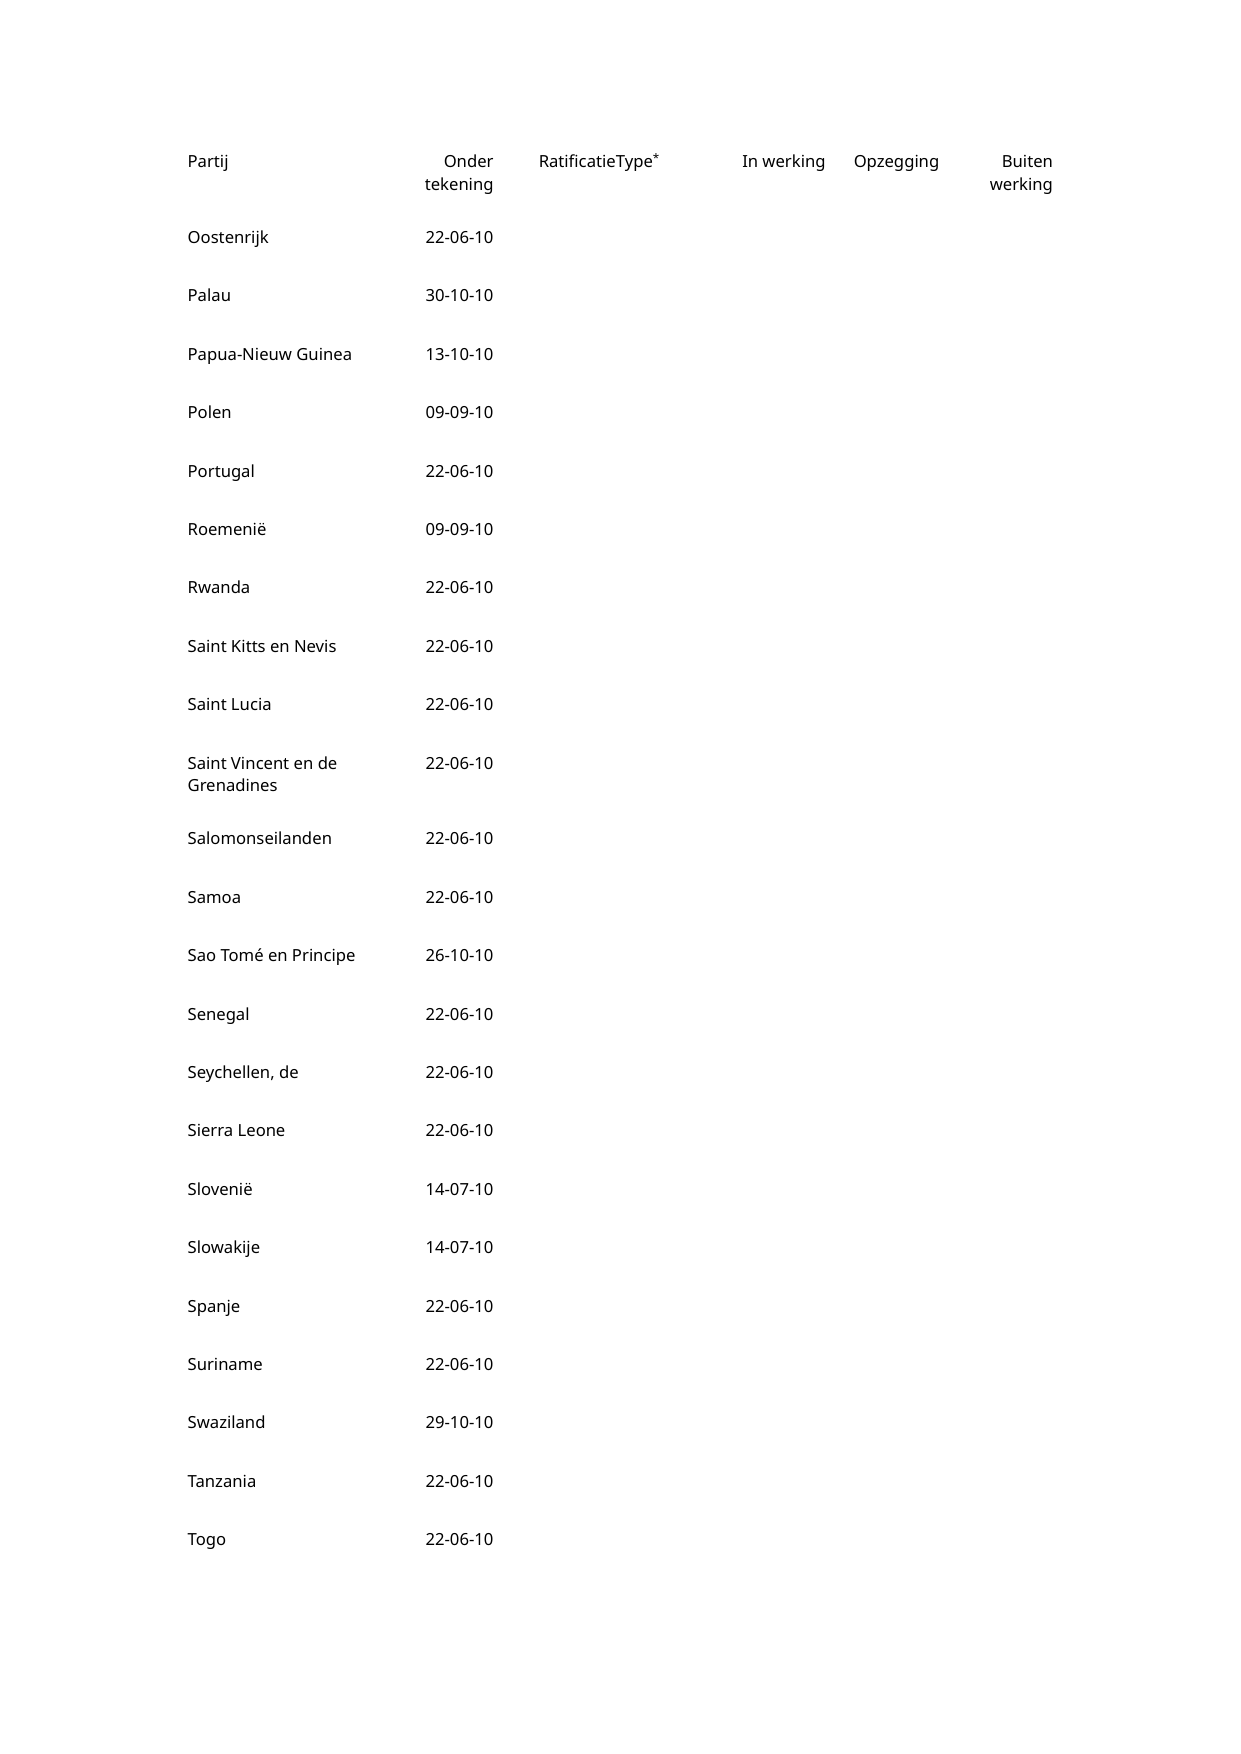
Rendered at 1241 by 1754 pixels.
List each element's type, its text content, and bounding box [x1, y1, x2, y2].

table_cell [825, 1470, 939, 1528]
table_cell [616, 827, 703, 885]
table_cell [493, 518, 616, 576]
table_cell 22-06-10 [371, 693, 493, 751]
table_cell Spanje [188, 1294, 371, 1353]
table_cell [703, 1119, 825, 1177]
table_cell [825, 1119, 939, 1177]
table_header Type* [616, 150, 703, 225]
table_cell [703, 1002, 825, 1061]
table_cell [616, 518, 703, 576]
table_cell [825, 459, 939, 518]
table_cell 22-06-10 [371, 225, 493, 284]
table_cell 22-06-10 [371, 1061, 493, 1119]
table_cell [825, 827, 939, 885]
table_cell [825, 342, 939, 401]
table_cell [939, 1528, 1053, 1586]
table_cell [939, 1119, 1053, 1177]
table_cell 29-10-10 [371, 1411, 493, 1469]
table_cell 22-06-10 [371, 1470, 493, 1528]
table_cell 26-10-10 [371, 944, 493, 1002]
table_cell 30-10-10 [371, 284, 493, 342]
table_cell [616, 1528, 703, 1586]
table_header Buiten werking [939, 150, 1053, 225]
table_cell 09-09-10 [371, 518, 493, 576]
table_cell [939, 1353, 1053, 1411]
table_cell [616, 1294, 703, 1353]
table_cell [703, 518, 825, 576]
table_cell [703, 459, 825, 518]
table_cell [939, 1411, 1053, 1469]
table_cell [616, 635, 703, 693]
table_cell Rwanda [188, 576, 371, 634]
table_cell [703, 827, 825, 885]
table_cell [939, 827, 1053, 885]
table_cell Seychellen, de [188, 1061, 371, 1119]
table_cell [616, 885, 703, 944]
table_cell [493, 576, 616, 634]
table_cell [939, 1002, 1053, 1061]
table_cell [493, 751, 616, 827]
table_cell 22-06-10 [371, 885, 493, 944]
table_cell Slowakije [188, 1236, 371, 1294]
table_cell [703, 576, 825, 634]
table_cell Tanzania [188, 1470, 371, 1528]
table_cell Slovenië [188, 1178, 371, 1236]
table_cell [616, 225, 703, 284]
table_cell [703, 284, 825, 342]
table_cell [939, 1061, 1053, 1119]
table_cell [616, 751, 703, 827]
table_cell [616, 1061, 703, 1119]
table_cell [703, 1353, 825, 1411]
table_cell Swaziland [188, 1411, 371, 1469]
table_cell 22-06-10 [371, 1294, 493, 1353]
table_cell [493, 944, 616, 1002]
table_cell [703, 401, 825, 459]
table_cell Togo [188, 1528, 371, 1586]
table_cell [616, 944, 703, 1002]
table_cell [939, 518, 1053, 576]
table_cell Polen [188, 401, 371, 459]
table_cell Suriname [188, 1353, 371, 1411]
table_cell [939, 342, 1053, 401]
table_cell [703, 693, 825, 751]
table_cell [616, 401, 703, 459]
table_cell [825, 401, 939, 459]
table_cell [703, 751, 825, 827]
table_cell Papua-Nieuw Guinea [188, 342, 371, 401]
table_cell [493, 284, 616, 342]
table_cell [703, 225, 825, 284]
table_cell 14-07-10 [371, 1178, 493, 1236]
table_cell [825, 284, 939, 342]
table_cell [825, 1178, 939, 1236]
table_header In werking [703, 150, 825, 225]
table_cell [493, 885, 616, 944]
table_cell [825, 751, 939, 827]
table_cell [825, 1353, 939, 1411]
table_cell [939, 459, 1053, 518]
table_cell [493, 1294, 616, 1353]
table_cell 22-06-10 [371, 827, 493, 885]
table_header Opzegging [825, 150, 939, 225]
table_cell 13-10-10 [371, 342, 493, 401]
table_cell [939, 1236, 1053, 1294]
table_cell [825, 1002, 939, 1061]
table_cell [825, 885, 939, 944]
table_cell Senegal [188, 1002, 371, 1061]
table_cell Sierra Leone [188, 1119, 371, 1177]
table_cell [616, 1236, 703, 1294]
table_cell [616, 1411, 703, 1469]
table_cell Saint Kitts en Nevis [188, 635, 371, 693]
table_cell [616, 284, 703, 342]
table_cell [616, 1178, 703, 1236]
table_cell [703, 635, 825, 693]
table_cell [703, 944, 825, 1002]
table_cell 22-06-10 [371, 576, 493, 634]
table_cell [616, 459, 703, 518]
table_cell [825, 225, 939, 284]
table_cell [939, 1294, 1053, 1353]
table_cell [939, 635, 1053, 693]
table_cell [703, 1528, 825, 1586]
table_cell 22-06-10 [371, 1002, 493, 1061]
table_cell Palau [188, 284, 371, 342]
table_cell [616, 1353, 703, 1411]
table_cell 22-06-10 [371, 1119, 493, 1177]
table_cell [825, 635, 939, 693]
table_cell Saint Vincent en de Grenadines [188, 751, 371, 827]
table_cell [703, 1294, 825, 1353]
table_header Ratificatie [493, 150, 616, 225]
table_cell 22-06-10 [371, 635, 493, 693]
table_cell 09-09-10 [371, 401, 493, 459]
table_cell [825, 1528, 939, 1586]
table_cell [825, 1411, 939, 1469]
table_cell [493, 1411, 616, 1469]
table_cell [939, 401, 1053, 459]
table_cell [939, 1178, 1053, 1236]
table_cell [616, 342, 703, 401]
table_cell [825, 693, 939, 751]
table_cell 22-06-10 [371, 1353, 493, 1411]
table_cell [703, 1470, 825, 1528]
table_cell [825, 1061, 939, 1119]
table_cell Samoa [188, 885, 371, 944]
table_cell [493, 1002, 616, 1061]
table_cell 22-06-10 [371, 459, 493, 518]
table_cell [616, 693, 703, 751]
table_cell [703, 1236, 825, 1294]
table_cell [493, 1470, 616, 1528]
table_header Partij [188, 150, 371, 225]
table_cell [825, 1294, 939, 1353]
table_cell Sao Tomé en Principe [188, 944, 371, 1002]
table_cell [939, 225, 1053, 284]
table_cell [616, 1119, 703, 1177]
table_cell [493, 1178, 616, 1236]
table_cell [493, 401, 616, 459]
table_cell [493, 827, 616, 885]
table_cell [939, 751, 1053, 827]
table_cell [493, 1353, 616, 1411]
table_cell Salomonseilanden [188, 827, 371, 885]
table_cell Portugal [188, 459, 371, 518]
table_cell [493, 1061, 616, 1119]
table_header Onder tekening [371, 150, 493, 225]
table_cell Roemenië [188, 518, 371, 576]
table_cell [939, 944, 1053, 1002]
table_cell [493, 635, 616, 693]
table_cell [703, 1411, 825, 1469]
table_cell [493, 1119, 616, 1177]
table_cell [939, 576, 1053, 634]
table_cell [493, 225, 616, 284]
table_cell 22-06-10 [371, 751, 493, 827]
table_cell [493, 342, 616, 401]
table_cell [703, 885, 825, 944]
table_cell Saint Lucia [188, 693, 371, 751]
table_cell [825, 944, 939, 1002]
table_cell [616, 1470, 703, 1528]
table_cell [939, 885, 1053, 944]
table_cell [493, 1236, 616, 1294]
table_cell [939, 693, 1053, 751]
table_cell [825, 1236, 939, 1294]
table_cell [616, 576, 703, 634]
table_cell [703, 1178, 825, 1236]
table_cell Oostenrijk [188, 225, 371, 284]
table_cell [493, 459, 616, 518]
table_cell 22-06-10 [371, 1528, 493, 1586]
table_cell [703, 1061, 825, 1119]
table_cell [939, 1470, 1053, 1528]
table_cell [493, 693, 616, 751]
table_cell [616, 1002, 703, 1061]
table_cell 14-07-10 [371, 1236, 493, 1294]
table_cell [493, 1528, 616, 1586]
table_cell [939, 284, 1053, 342]
table_cell [825, 518, 939, 576]
table_cell [825, 576, 939, 634]
table_cell [703, 342, 825, 401]
